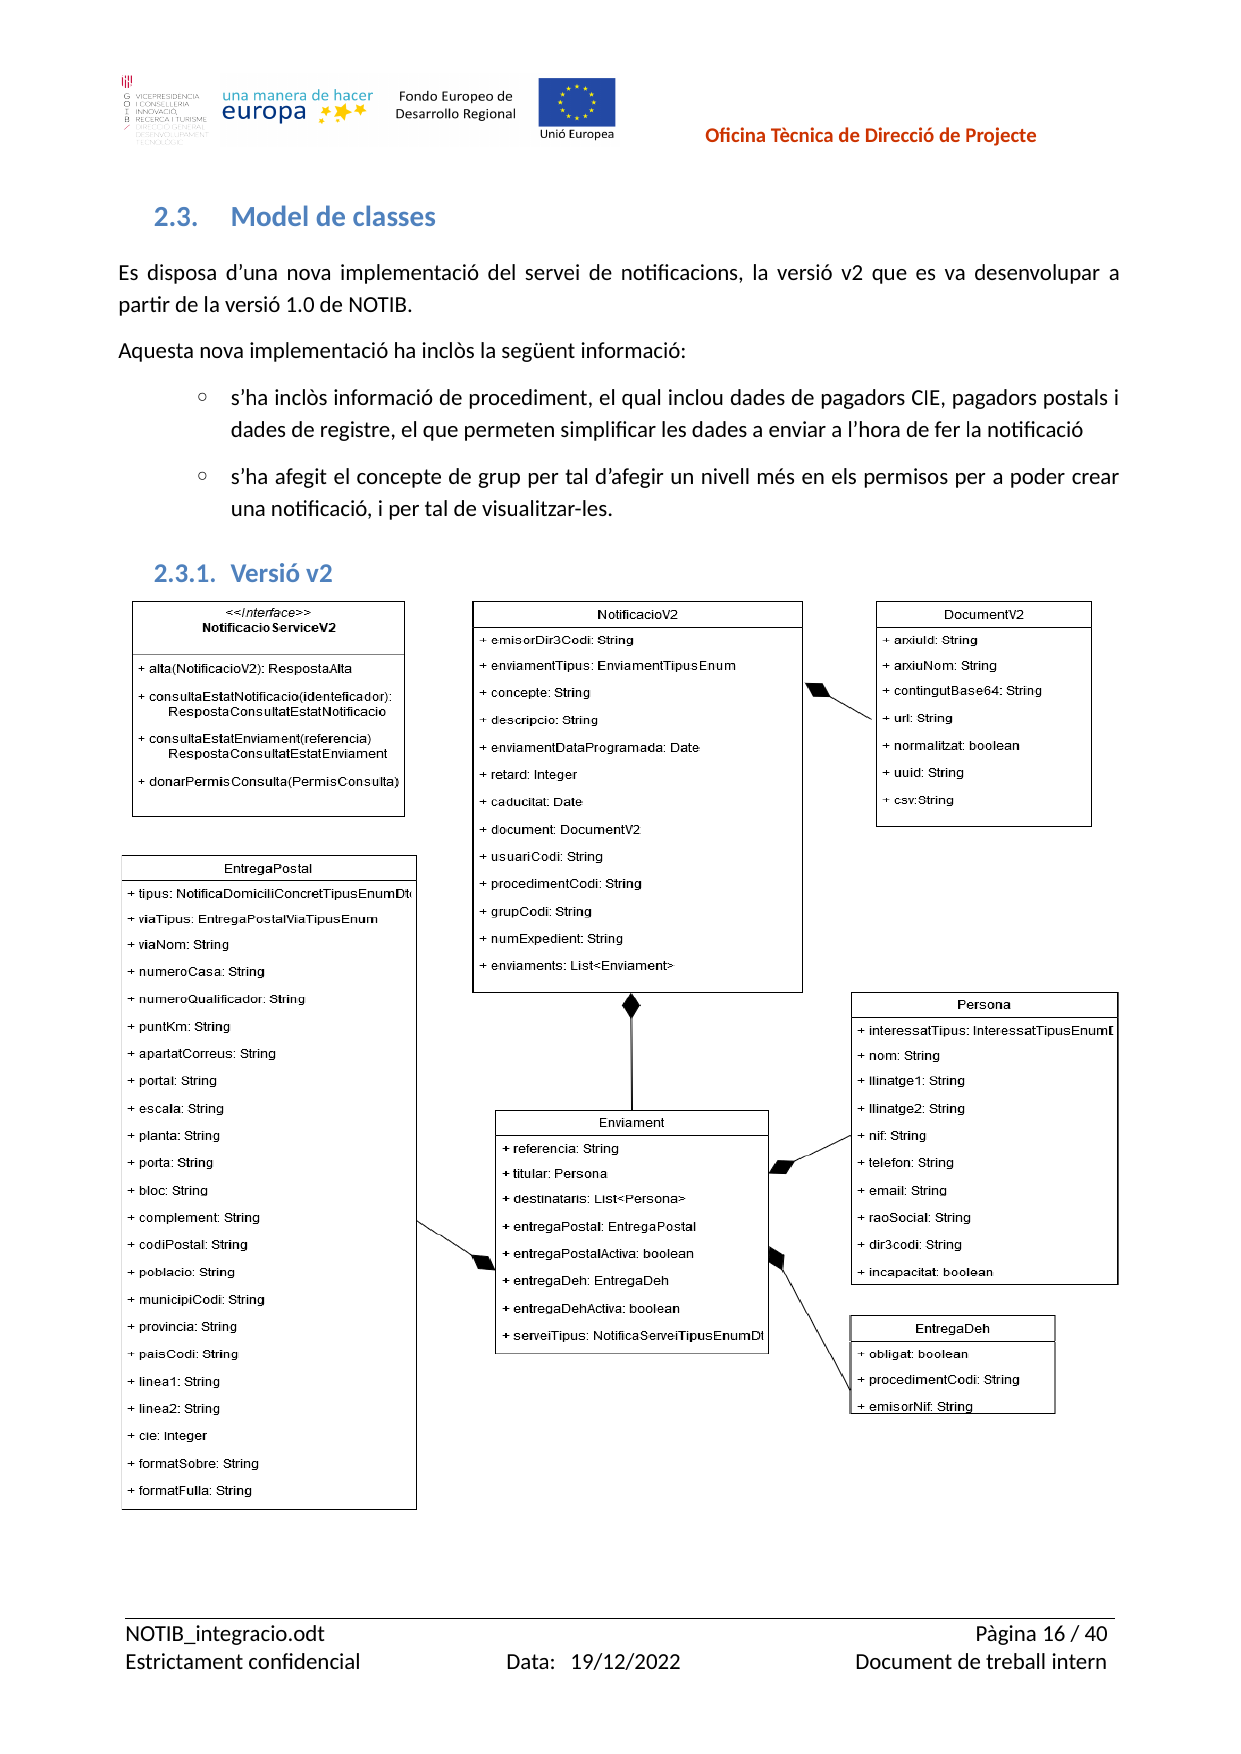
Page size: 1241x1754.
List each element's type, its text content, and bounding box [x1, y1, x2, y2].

picture [219, 73, 621, 147]
picture [121, 601, 1119, 1512]
picture [118, 73, 213, 147]
list s’ha afegit el concepte de grup per tal d’afegir un nivell més en els permisos per a poder crear una notificació, i per tal de visualitzar-les. [193, 462, 1122, 522]
subtitle Versió v2 [153, 556, 1122, 589]
list s’ha inclòs informació de procediment, el qual inclou dades de pagadors CIE, pagadors postals i dades de registre, el que permeten simplificar les dades a enviar a l’hora de fer la notificació [193, 383, 1122, 443]
subtitle Model de classes [153, 198, 1122, 234]
text Aquesta nova implementació ha inclòs la següent informació: [118, 337, 1122, 364]
text Es disposa d’una nova implementació del servei de notificacions, la versió v2 que es va desenvolupar a partir de la versió 1.0 de NOTIB. [118, 258, 1122, 318]
